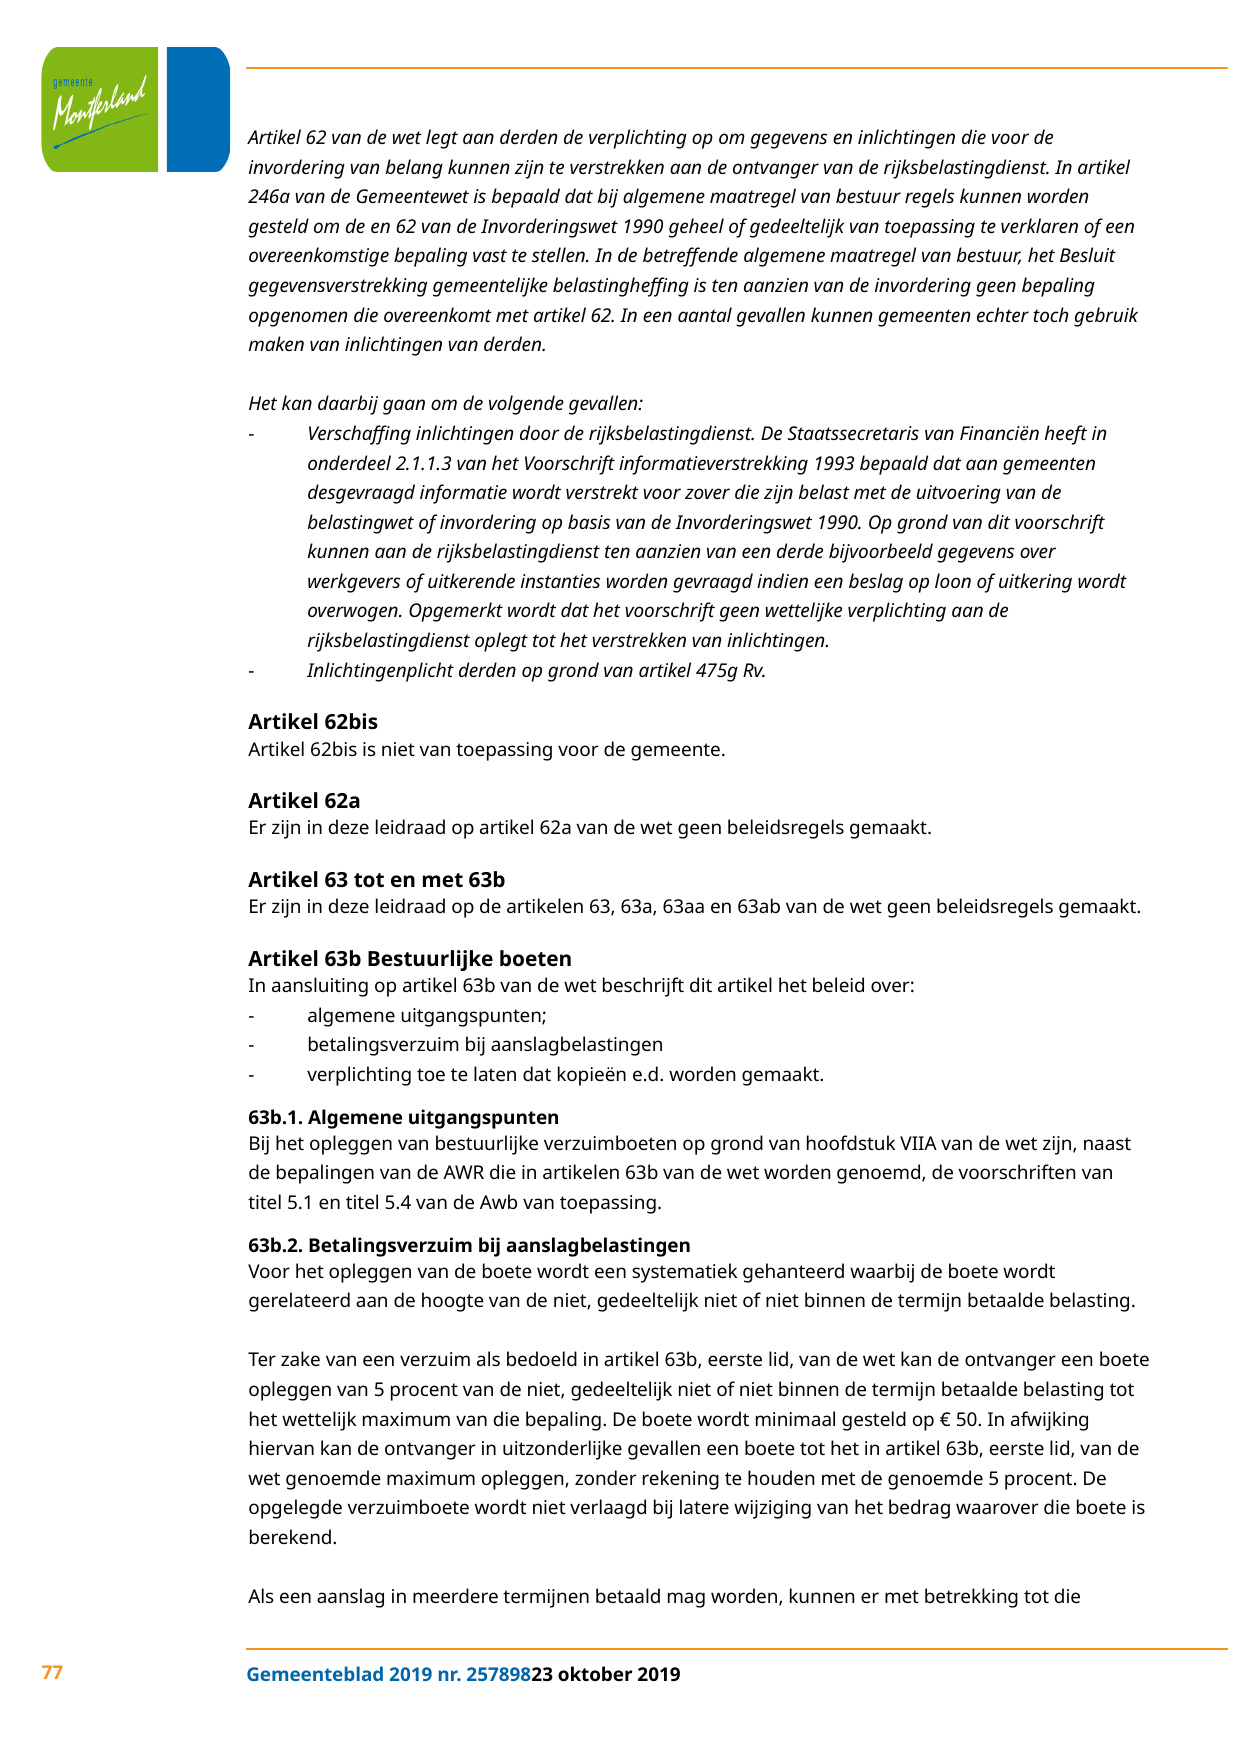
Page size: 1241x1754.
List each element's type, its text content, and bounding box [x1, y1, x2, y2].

text Artikel 62bis is niet van toepassing voor de gemeente. [248, 736, 1152, 761]
list betalingsverzuim bij aanslagbelastingen [248, 1031, 1152, 1057]
text 63b.1. Algemene uitgangspunten [248, 1104, 1152, 1130]
text Artikel 62a [248, 786, 1152, 814]
text Artikel 62 van de wet legt aan derden de verplichting op om gegevens en inlichtingen die voor de invordering van belang kunnen zijn te verstrekken aan de ontvanger van de rijksbelastingdienst. In artikel 246a van de Gemeentewet is bepaald dat bij algemene maatregel van bestuur regels kunnen worden gesteld om de en 62 van de Invorderingswet 1990 geheel of gedeeltelijk van toepassing te verklaren of een overeenkomstige bepaling vast te stellen. In de betreffende algemene maatregel van bestuur, het Besluit gegevensverstrekking gemeentelijke belastingheffing is ten aanzien van de invordering geen bepaling opgenomen die overeenkomt met artikel 62. In een aantal gevallen kunnen gemeenten echter toch gebruik maken van inlichtingen van derden. [248, 124, 1152, 357]
list Inlichtingenplicht derden op grond van artikel 475g Rv. [248, 657, 1152, 683]
text Er zijn in deze leidraad op artikel 62a van de wet geen beleidsregels gemaakt. [248, 814, 1152, 840]
text Het kan daarbij gaan om de volgende gevallen: [248, 391, 1152, 416]
list verplichting toe te laten dat kopieën e.d. worden gemaakt. [248, 1061, 1152, 1087]
text In aansluiting op artikel 63b van de wet beschrijft dit artikel het beleid over: [248, 972, 1152, 998]
picture [41, 47, 231, 172]
list algemene uitgangspunten; [248, 1002, 1152, 1028]
text Artikel 63b Bestuurlijke boeten [248, 944, 1152, 972]
text Bij het opleggen van bestuurlijke verzuimboeten op grond van hoofdstuk VIIA van de wet zijn, naast de bepalingen van de AWR die in artikelen 63b van de wet worden genoemd, de voorschriften van titel 5.1 en titel 5.4 van de Awb van toepassing. [248, 1130, 1152, 1215]
text Artikel 63 tot en met 63b [248, 865, 1152, 893]
text Artikel 62bis [248, 707, 1152, 736]
text Voor het opleggen van de boete wordt een systematiek gehanteerd waarbij de boete wordt gerelateerd aan de hoogte van de niet, gedeeltelijk niet of niet binnen de termijn betaalde belasting. [248, 1258, 1152, 1313]
text Als een aanslag in meerdere termijnen betaald mag worden, kunnen er met betrekking tot die [248, 1583, 1152, 1609]
text 63b.2. Betalingsverzuim bij aanslagbelastingen [248, 1232, 1152, 1258]
text Ter zake van een verzuim als bedoeld in artikel 63b, eerste lid, van de wet kan de ontvanger een boete opleggen van 5 procent van de niet, gedeeltelijk niet of niet binnen de termijn betaalde belasting tot het wettelijk maximum van die bepaling. De boete wordt minimaal gesteld op € 50. In afwijking hiervan kan de ontvanger in uitzonderlijke gevallen een boete tot het in artikel 63b, eerste lid, van de wet genoemde maximum opleggen, zonder rekening te houden met de genoemde 5 procent. De opgelegde verzuimboete wordt niet verlaagd bij latere wijziging van het bedrag waarover die boete is berekend. [248, 1347, 1152, 1550]
list Verschaffing inlichtingen door de rijksbelastingdienst. De Staatssecretaris van Financiën heeft in onderdeel 2.1.1.3 van het Voorschrift informatieverstrekking 1993 bepaald dat aan gemeenten desgevraagd informatie wordt verstrekt voor zover die zijn belast met de uitvoering van de belastingwet of invordering op basis van de Invorderingswet 1990. Op grond van dit voorschrift kunnen aan de rijksbelastingdienst ten aanzien van een derde bijvoorbeeld gegevens over werkgevers of uitkerende instanties worden gevraagd indien een beslag op loon of uitkering wordt overwogen. Opgemerkt wordt dat het voorschrift geen wettelijke verplichting aan de rijksbelastingdienst oplegt tot het verstrekken van inlichtingen. [248, 420, 1152, 653]
text Er zijn in deze leidraad op de artikelen 63, 63a, 63aa en 63ab van de wet geen beleidsregels gemaakt. [248, 893, 1152, 919]
